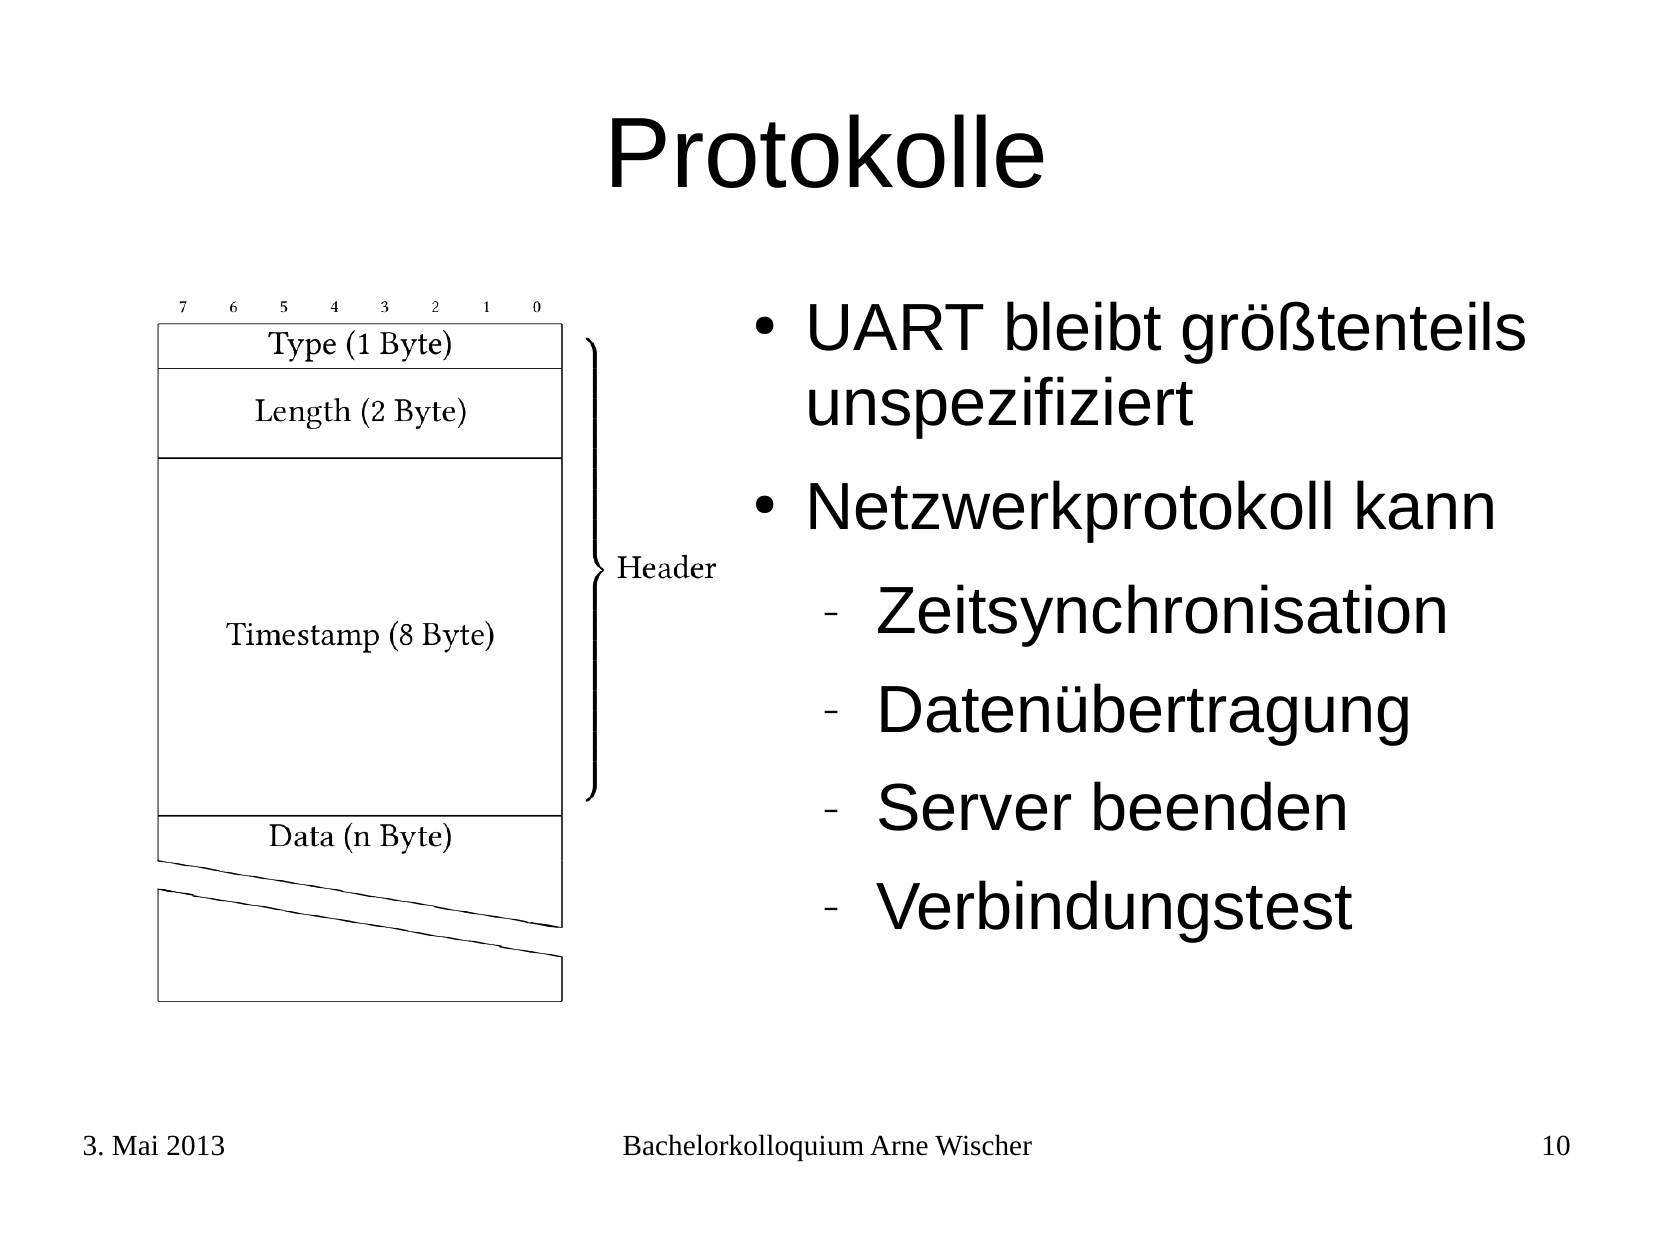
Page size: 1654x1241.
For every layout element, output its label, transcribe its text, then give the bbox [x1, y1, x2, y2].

title Protokolle [82, 49, 1571, 257]
picture [145, 290, 730, 1010]
list UART bleibt größtenteils unspezifiziert Netzwerkprotokoll kann Zeitsynchronisation Datenübertragung Server beenden Verbindungstest [735, 290, 1546, 1010]
